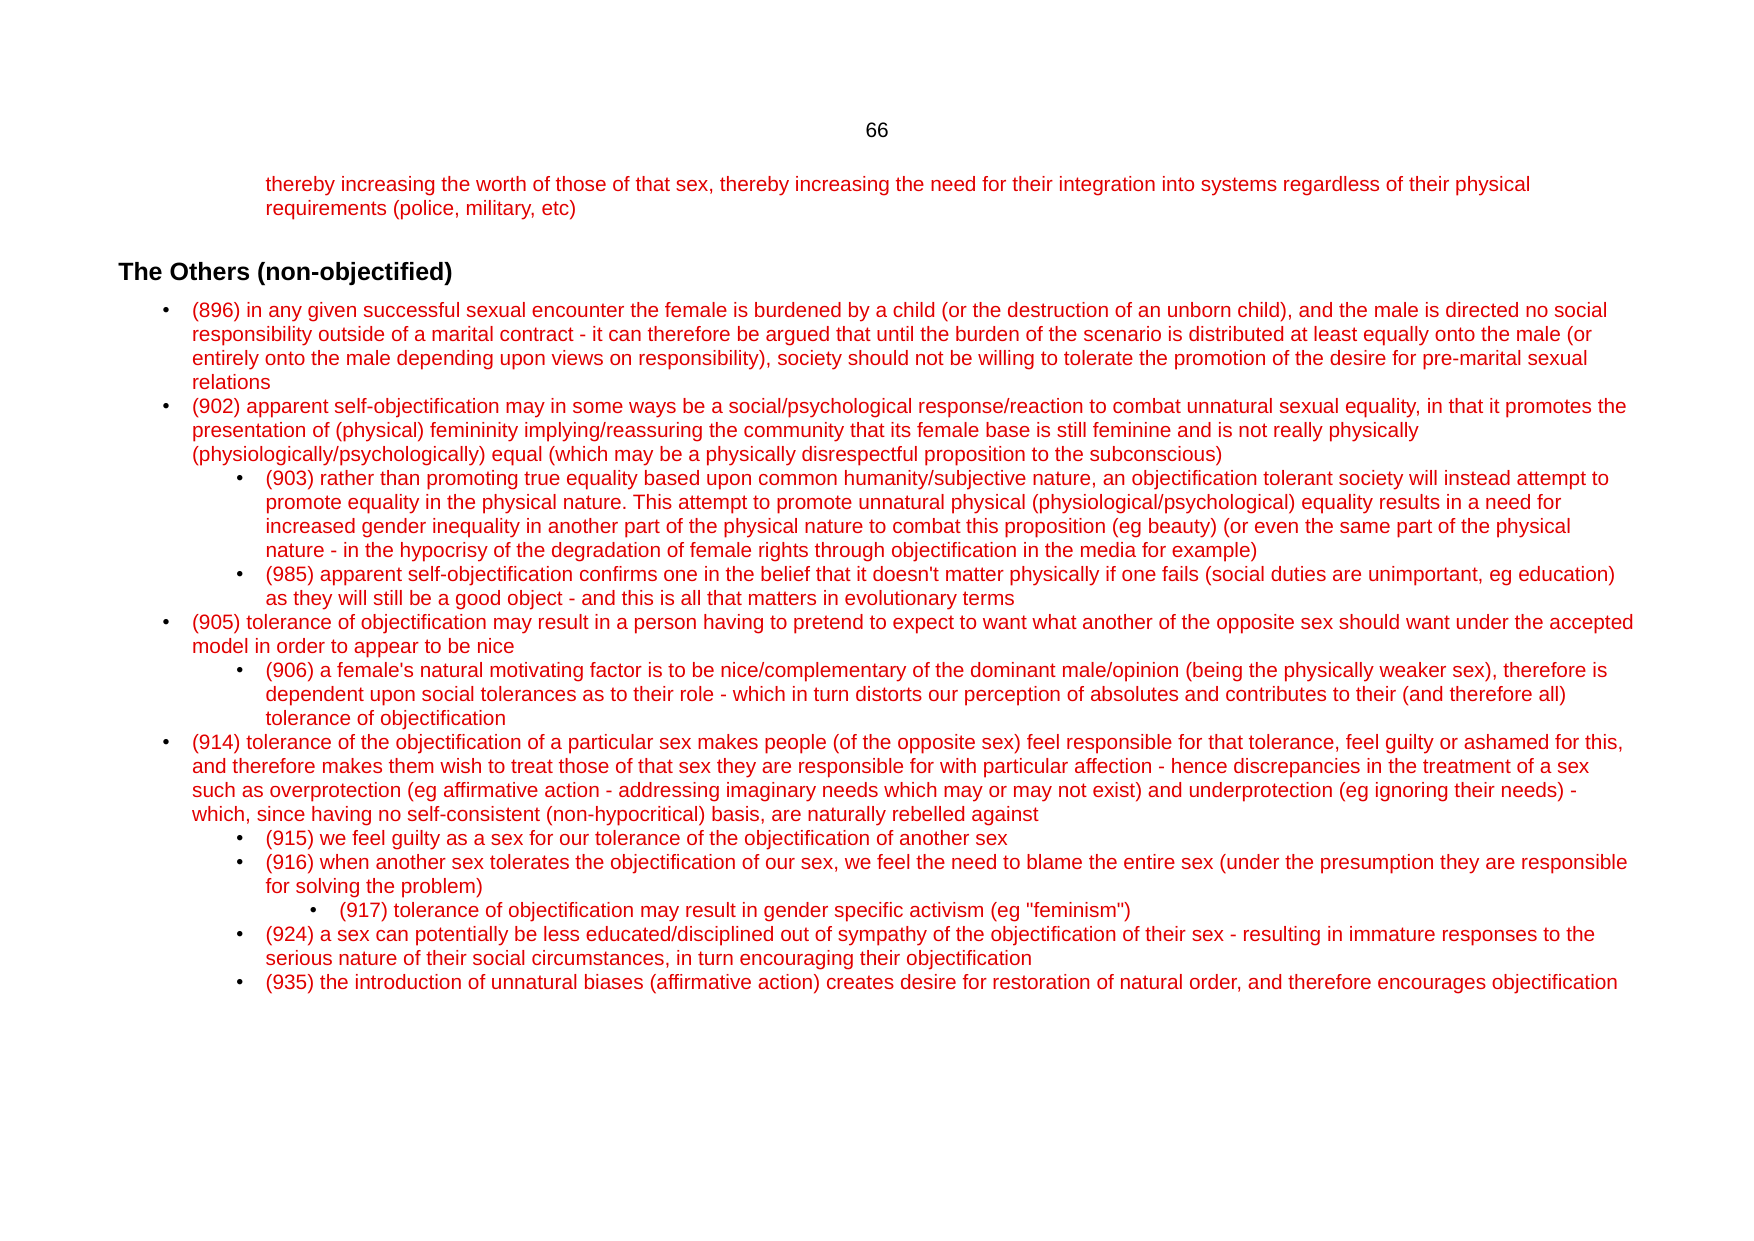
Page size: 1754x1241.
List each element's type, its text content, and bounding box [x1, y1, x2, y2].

list (896) in any given successful sexual encounter the female is burdened by a child (or the destruction of an unborn child), and the male is directed no social responsibility outside of a marital contract - it can therefore be argued that until the burden of the scenario is distributed at least equally onto the male (or entirely onto the male depending upon views on responsibility), society should not be willing to tolerate the promotion of the desire for pre-marital sexual relations [162, 298, 1636, 394]
list (914) tolerance of the objectification of a particular sex makes people (of the opposite sex) feel responsible for that tolerance, feel guilty or ashamed for this, and therefore makes them wish to treat those of that sex they are responsible for with particular affection - hence discrepancies in the treatment of a sex such as overprotection (eg affirmative action - addressing imaginary needs which may or may not exist) and underprotection (eg ignoring their needs) - which, since having no self-consistent (non-hypocritical) basis, are naturally rebelled against [162, 730, 1636, 826]
list (902) apparent self-objectification may in some ways be a social/psychological response/reaction to combat unnatural sexual equality, in that it promotes the presentation of (physical) femininity implying/reassuring the community that its female base is still feminine and is not really physically (physiologically/psychologically) equal (which may be a physically disrespectful proposition to the subconscious) [162, 394, 1636, 466]
list (985) apparent self-objectification confirms one in the belief that it doesn't matter physically if one fails (social duties are unimportant, eg education) as they will still be a good object - and this is all that matters in evolutionary terms [236, 562, 1636, 610]
list (917) tolerance of objectification may result in gender specific activism (eg "feminism") [309, 898, 1636, 922]
list (905) tolerance of objectification may result in a person having to pretend to expect to want what another of the opposite sex should want under the accepted model in order to appear to be nice [162, 610, 1636, 658]
list (915) we feel guilty as a sex for our tolerance of the objectification of another sex [236, 826, 1636, 850]
list (906) a female's natural motivating factor is to be nice/complementary of the dominant male/opinion (being the physically weaker sex), therefore is dependent upon social tolerances as to their role - which in turn distorts our perception of absolutes and contributes to their (and therefore all) tolerance of objectification [236, 658, 1636, 730]
list (916) when another sex tolerates the objectification of our sex, we feel the need to blame the entire sex (under the presumption they are responsible for solving the problem) [236, 850, 1636, 898]
list (924) a sex can potentially be less educated/disciplined out of sympathy of the objectification of their sex - resulting in immature responses to the serious nature of their social circumstances, in turn encouraging their objectification [236, 922, 1636, 970]
list (935) the introduction of unnatural biases (affirmative action) creates desire for restoration of natural order, and therefore encourages objectification [236, 970, 1636, 994]
list thereby increasing the worth of those of that sex, thereby increasing the need for their integration into systems regardless of their physical requirements (police, military, etc) [236, 172, 1636, 219]
subtitle The Others (non-objectified) [118, 257, 1636, 286]
list (903) rather than promoting true equality based upon common humanity/subjective nature, an objectification tolerant society will instead attempt to promote equality in the physical nature. This attempt to promote unnatural physical (physiological/psychological) equality results in a need for increased gender inequality in another part of the physical nature to combat this proposition (eg beauty) (or even the same part of the physical nature - in the hypocrisy of the degradation of female rights through objectification in the media for example) [236, 466, 1636, 562]
